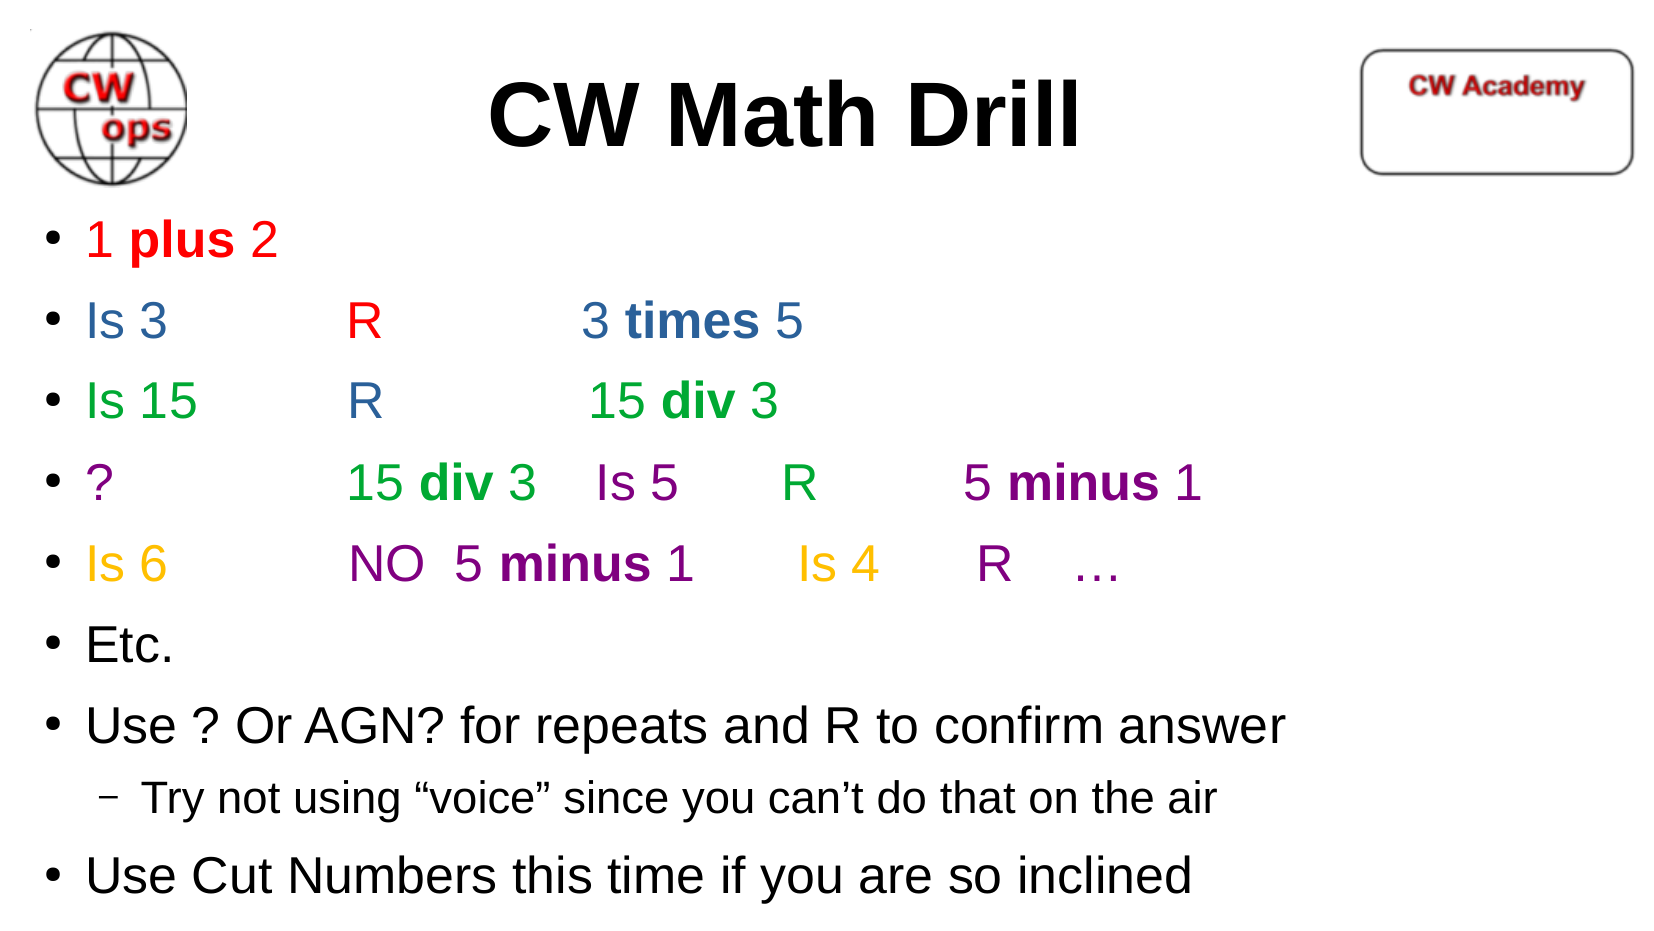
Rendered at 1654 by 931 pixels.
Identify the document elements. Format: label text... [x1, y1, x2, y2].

list 1 plus 2 Is 3 R 3 times 5 Is 15 R 15 div 3 ? 15 div 3 Is 5 R 5 minus 1 Is 6 NO 5 minus 1 Is 4 R … Etc. Use ? Or AGN? for repeats and R to confirm answer Try not using “voice” since you can’t do that on the air Use Cut Numbers this time if you are so inclined [30, 210, 1636, 912]
picture [30, 29, 187, 180]
title CW Math Drill [41, 37, 1531, 193]
picture [1531, 37, 1640, 186]
